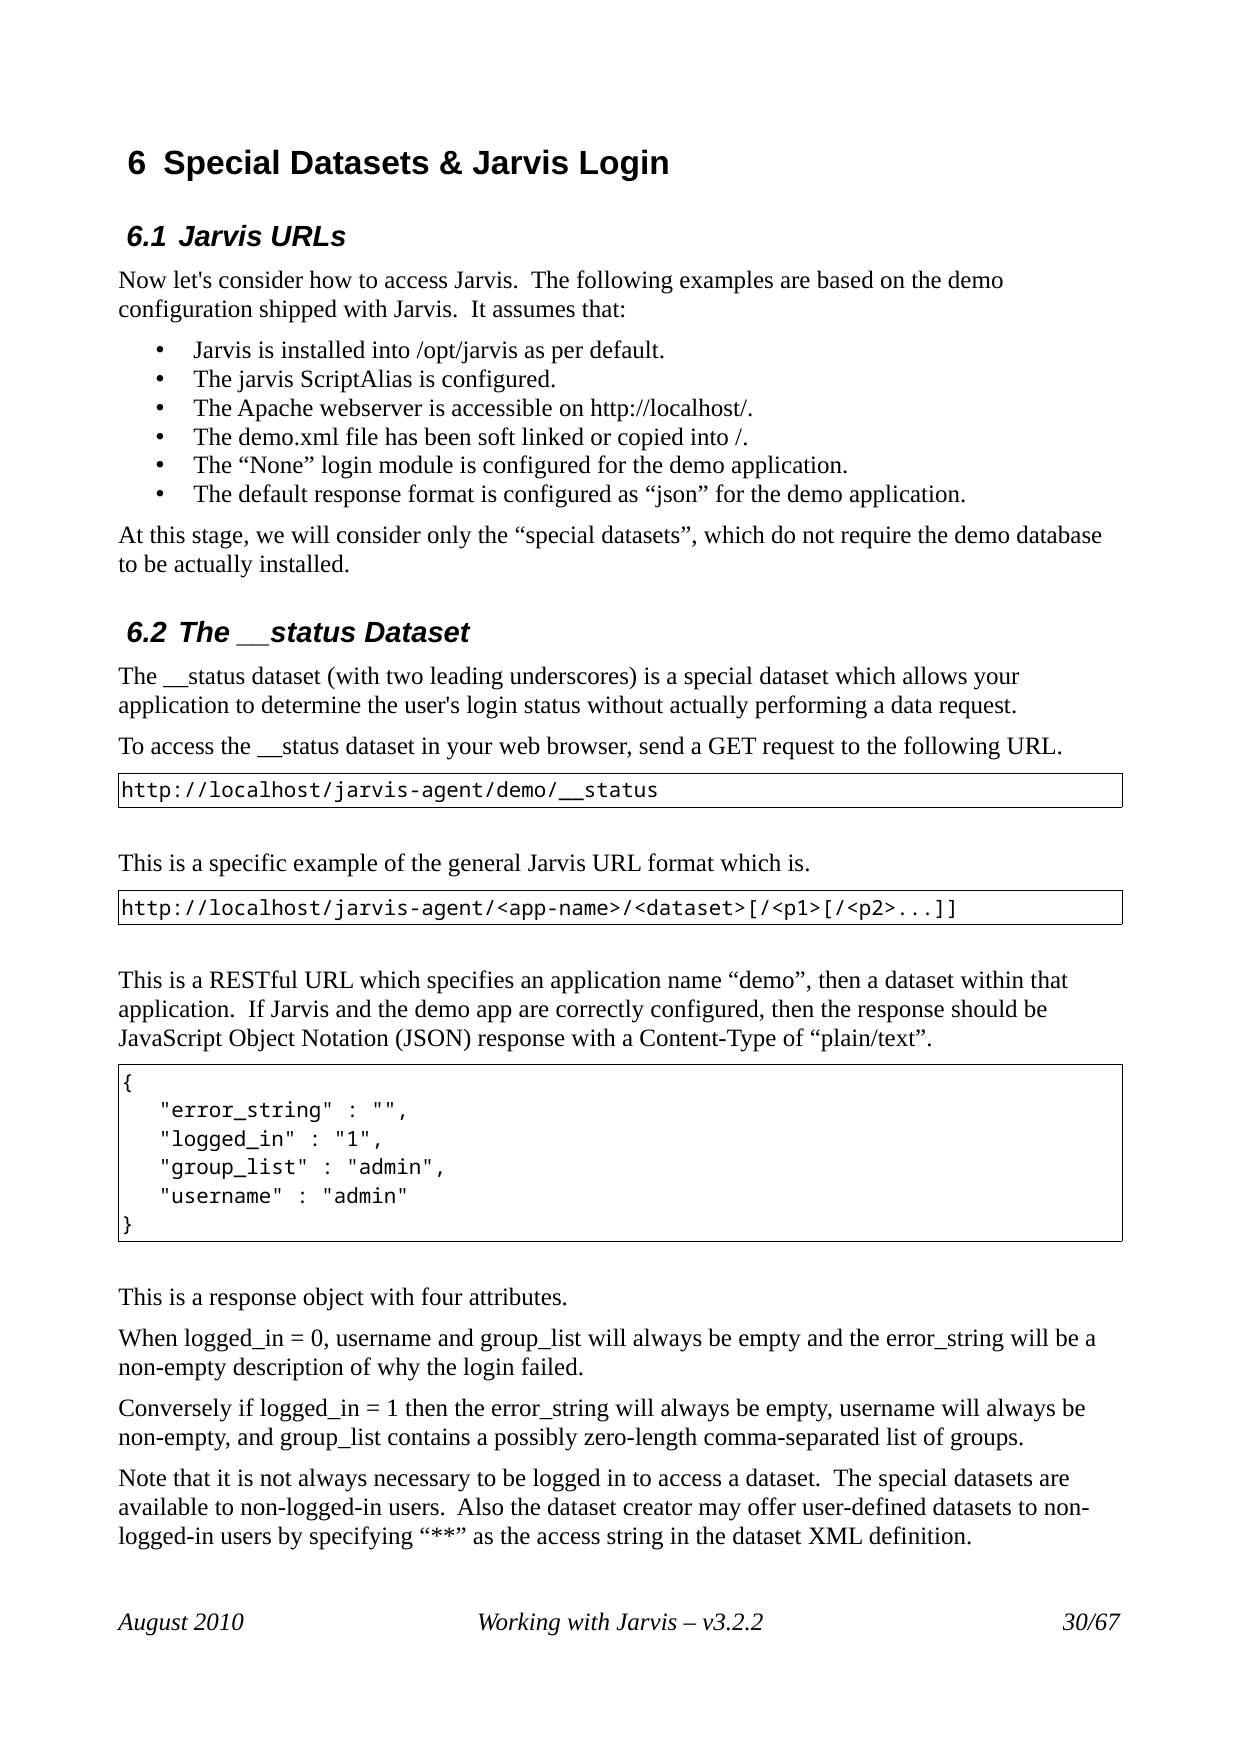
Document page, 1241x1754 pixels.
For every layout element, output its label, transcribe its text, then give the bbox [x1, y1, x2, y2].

text "username" : "admin" [119, 1178, 1122, 1206]
text } [119, 1206, 1122, 1241]
list The default response format is configured as “json” for the demo application. [156, 479, 1122, 508]
text This is a response object with four attributes. [118, 1282, 1122, 1311]
subtitle Jarvis URLs [118, 219, 1122, 253]
list The Apache webserver is accessible on http://localhost/. [156, 393, 1122, 422]
subtitle Special Datasets & Jarvis Login [118, 143, 1122, 182]
text "logged_in" : "1", [119, 1121, 1122, 1149]
text "group_list" : "admin", [119, 1149, 1122, 1178]
subtitle The __status Dataset [118, 615, 1122, 649]
list The demo.xml file has been soft linked or copied into /. [156, 422, 1122, 450]
list Jarvis is installed into /opt/jarvis as per default. [156, 335, 1122, 364]
text Conversely if logged_in = 1 then the error_string will always be empty, username will always be non-empty, and group_list contains a possibly zero-length comma-separated list of groups. [118, 1393, 1122, 1451]
text Now let's consider how to access Jarvis. The following examples are based on the demo configuration shipped with Jarvis. It assumes that: [118, 265, 1122, 323]
text The __status dataset (with two leading underscores) is a special dataset which allows your application to determine the user's login status without actually performing a data request. [118, 661, 1122, 719]
list The jarvis ScriptAlias is configured. [156, 364, 1122, 393]
text http://localhost/jarvis-agent/demo/__status [119, 774, 1122, 807]
text This is a specific example of the general Jarvis URL format which is. [118, 848, 1122, 877]
text Note that it is not always necessary to be logged in to access a dataset. The special datasets are available to non-logged-in users. Also the dataset creator may offer user-defined datasets to non-logged-in users by specifying “**” as the access string in the dataset XML definition. [118, 1463, 1122, 1549]
list The “None” login module is configured for the demo application. [156, 450, 1122, 479]
text When logged_in = 0, username and group_list will always be empty and the error_string will be a non-empty description of why the login failed. [118, 1323, 1122, 1381]
text This is a RESTful URL which specifies an application name “demo”, then a dataset within that application. If Jarvis and the demo app are correctly configured, then the response should be JavaScript Object Notation (JSON) response with a Content-Type of “plain/text”. [118, 965, 1122, 1052]
text "error_string" : "", [119, 1092, 1122, 1121]
text At this stage, we will consider only the “special datasets”, which do not require the demo database to be actually installed. [118, 520, 1122, 578]
text http://localhost/jarvis-agent/<app-name>/<dataset>[/<p1>[/<p2>...]] [119, 891, 1122, 924]
text To access the __status dataset in your web browser, send a GET request to the following URL. [118, 731, 1122, 760]
text { [119, 1065, 1122, 1092]
